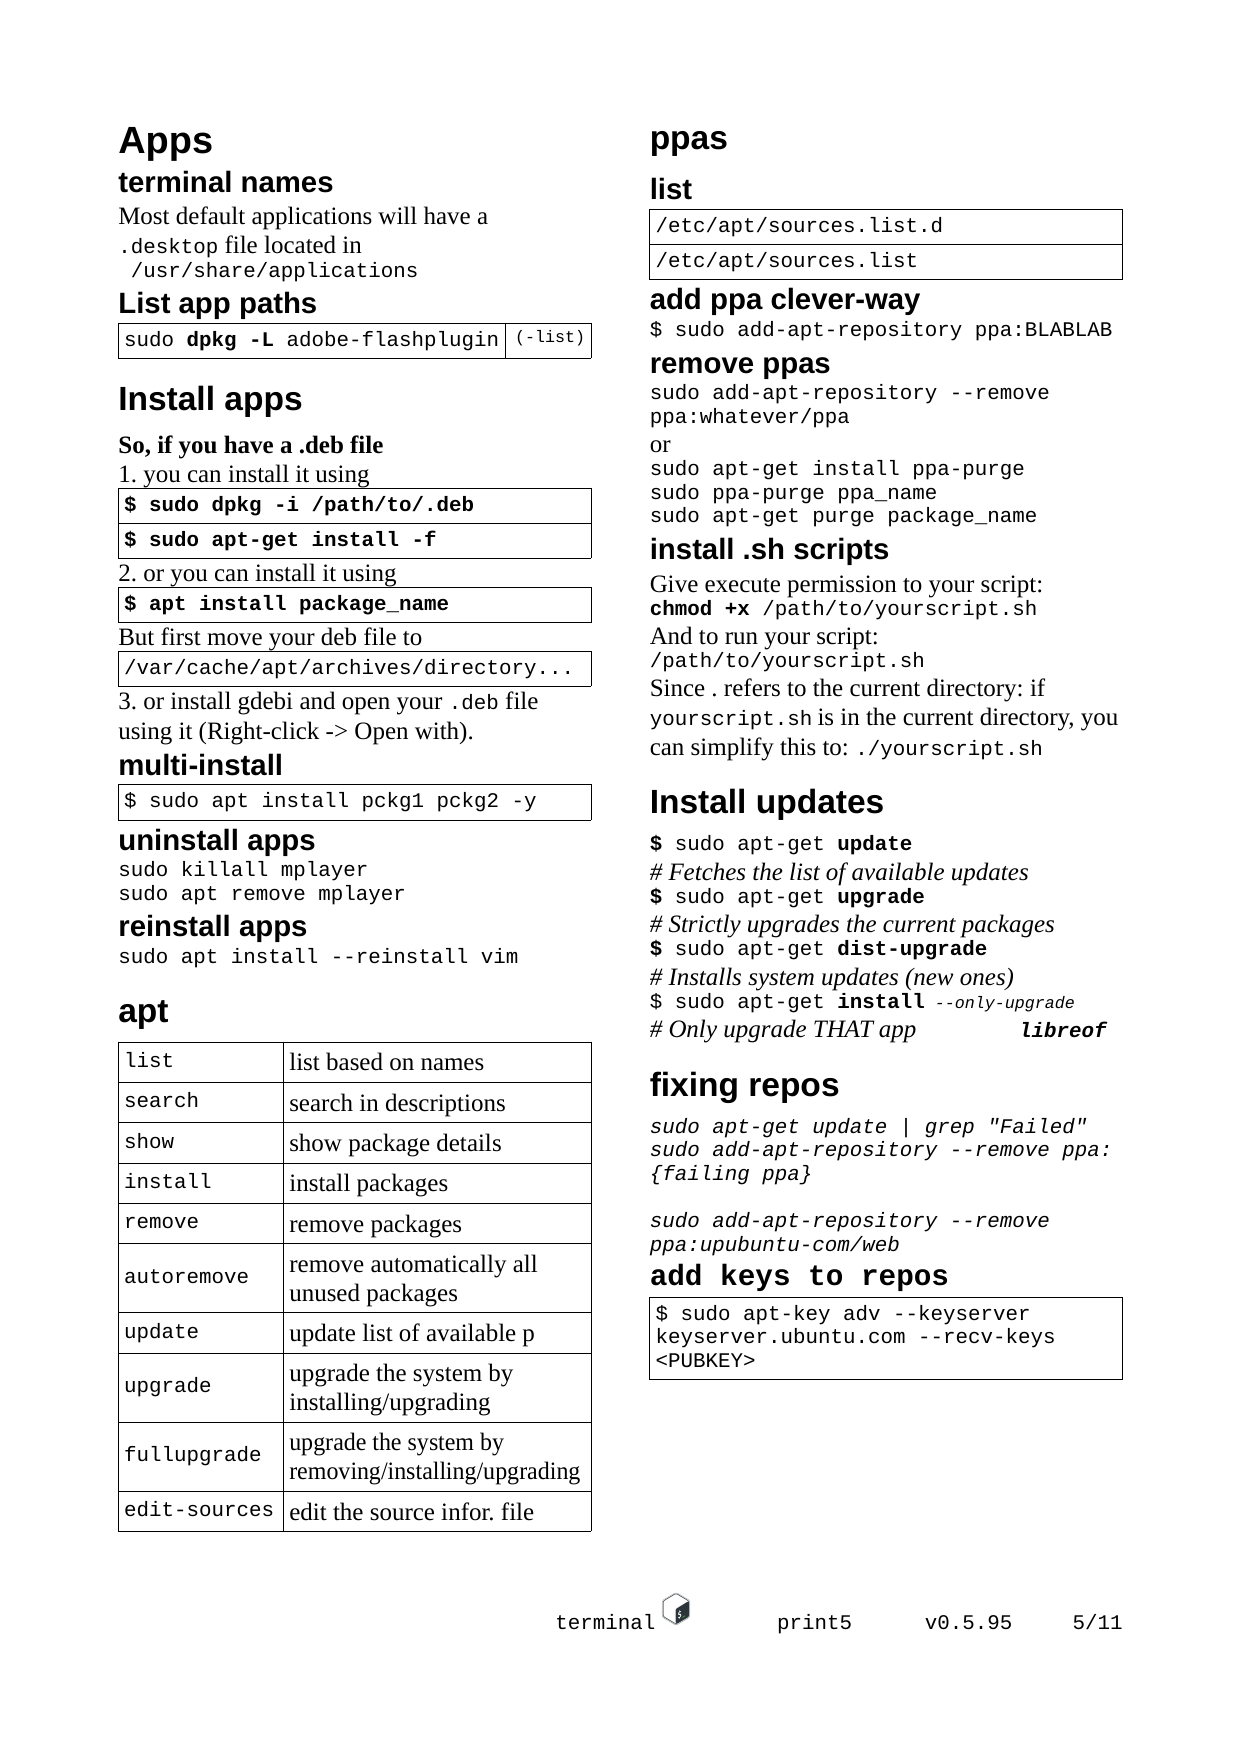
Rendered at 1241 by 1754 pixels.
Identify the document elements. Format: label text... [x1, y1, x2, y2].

subtitle add keys to repos [649, 1261, 1122, 1294]
text /usr/share/applications [118, 260, 591, 283]
subtitle multi-install [118, 748, 591, 781]
text 1. you can install it using [118, 459, 591, 488]
table_cell search in descriptions [284, 1083, 591, 1122]
text sudo apt install --reinstall vim [118, 946, 591, 970]
table_cell install packages [284, 1164, 591, 1203]
table_header $ sudo apt install pckg1 pckg2 -y [119, 785, 591, 819]
table_cell fullupgrade [119, 1423, 283, 1491]
table_cell remove automatically all unused packages [284, 1244, 591, 1312]
text chmod +x /path/to/yourscript.sh [649, 597, 1122, 621]
table_header $ sudo dpkg -i /path/to/.deb [119, 489, 591, 523]
table_cell upgrade the system by installing/upgrading [284, 1354, 591, 1422]
table_header (-list) [506, 324, 591, 358]
text $ sudo apt-get update [649, 833, 1122, 857]
text # Strictly upgrades the current packages [649, 909, 1122, 938]
table_cell update [119, 1313, 283, 1353]
text # Fetches the list of available updates [649, 857, 1122, 886]
table_header /var/cache/apt/archives/directory... [119, 652, 591, 686]
table_cell remove [119, 1204, 283, 1243]
subtitle remove ppas [649, 346, 1122, 379]
subtitle uninstall apps [118, 822, 591, 856]
subtitle apt [118, 991, 591, 1029]
subtitle list [649, 172, 1122, 206]
text sudo add-apt-repository --remove ppa:upubuntu-com/web [649, 1210, 1122, 1258]
text sudo apt-get purge package_name [649, 506, 1122, 529]
subtitle List app paths [118, 286, 591, 320]
picture [655, 1588, 697, 1630]
table_header sudo dpkg -L adobe-flashplugin [119, 324, 505, 358]
text $ sudo apt-get upgrade [649, 886, 1122, 909]
table_cell update list of available p [284, 1313, 591, 1353]
table_cell show [119, 1123, 283, 1163]
subtitle Apps [118, 118, 591, 162]
table_cell upgrade [119, 1354, 283, 1422]
subtitle fixing repos [649, 1065, 1122, 1103]
text $ sudo add-apt-repository ppa:BLABLAB [649, 319, 1122, 343]
table_cell install [119, 1164, 283, 1203]
text 3. or install gdebi and open your .deb file using it (Right-click -> Open with). [118, 687, 591, 745]
text # Only upgrade THAT app libreof [649, 1014, 1122, 1044]
text sudo add-apt-repository --remove ppa:{failing ppa} [649, 1139, 1122, 1187]
text 2. or you can install it using [118, 559, 591, 587]
subtitle Install updates [649, 782, 1122, 821]
text And to run your script: [649, 621, 1122, 650]
text Since . refers to the current directory: if yourscript.sh is in the current directory, you can simplify this to: ./yourscript.sh [649, 673, 1122, 761]
text $ sudo apt-get dist-upgrade [649, 938, 1122, 962]
table_header $ sudo apt-key adv --keyserver keyserver.ubuntu.com --recv-keys <PUBKEY> [650, 1298, 1122, 1379]
table_cell show package details [284, 1123, 591, 1163]
text /path/to/yourscript.sh [649, 650, 1122, 673]
text But first move your deb file to [118, 623, 591, 651]
subtitle install .sh scripts [649, 532, 1122, 566]
text or [649, 429, 1122, 458]
text sudo add-apt-repository --remove ppa:whatever/ppa [649, 382, 1122, 429]
subtitle add ppa clever-way [649, 282, 1122, 316]
table_cell /etc/apt/sources.list [650, 245, 1122, 279]
text sudo ppa-purge ppa_name [649, 482, 1122, 506]
table_cell edit the source infor. file [284, 1492, 591, 1531]
table_cell search [119, 1083, 283, 1122]
table_cell remove packages [284, 1204, 591, 1243]
table_header /etc/apt/sources.list.d [650, 210, 1122, 244]
text sudo apt-get install ppa-purge [649, 458, 1122, 482]
text sudo apt-get update | grep "Failed" [649, 1116, 1122, 1139]
subtitle reinstall apps [118, 909, 591, 943]
subtitle terminal names [118, 165, 591, 198]
subtitle Install apps [118, 379, 591, 418]
text $ sudo apt-get install --only-upgrade [649, 991, 1122, 1014]
table_cell upgrade the system by removing/installing/upgrading [284, 1423, 591, 1491]
text Most default applications will have a .desktop file located in [118, 201, 591, 260]
text sudo apt remove mplayer [118, 883, 591, 906]
table_header list [119, 1043, 283, 1082]
table_cell $ sudo apt-get install -f [119, 524, 591, 558]
subtitle ppas [649, 118, 1122, 157]
text Give execute permission to your script: [649, 569, 1122, 597]
table_header $ apt install package_name [119, 588, 591, 622]
text # Installs system updates (new ones) [649, 962, 1122, 991]
text sudo killall mplayer [118, 859, 591, 883]
table_cell autoremove [119, 1244, 283, 1312]
table_cell edit-sources [119, 1492, 283, 1531]
text So, if you have a .deb file [118, 430, 591, 459]
table_header list based on names [284, 1043, 591, 1082]
